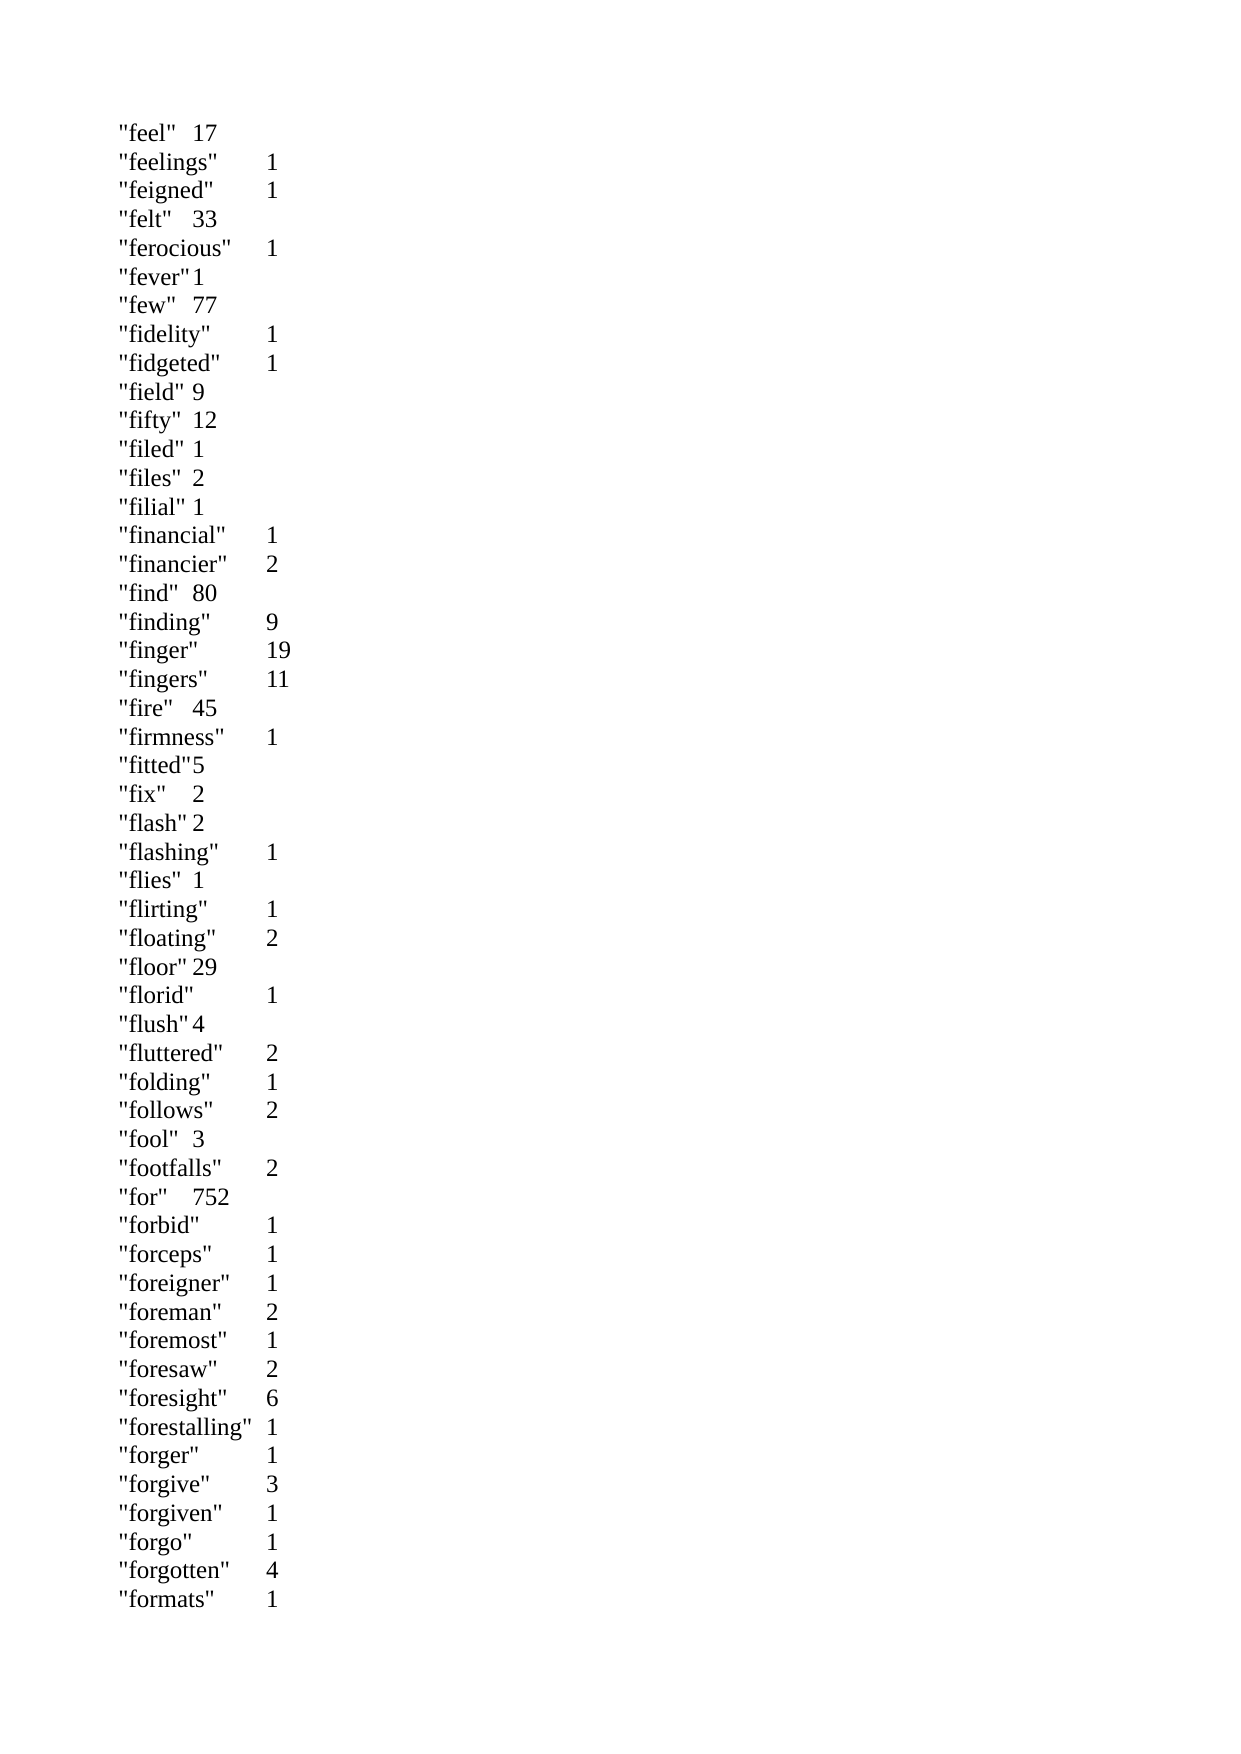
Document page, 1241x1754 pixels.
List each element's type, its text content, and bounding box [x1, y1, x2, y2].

text "forgiven" 1 [118, 1498, 1122, 1527]
text "flies" 1 [118, 866, 1122, 894]
text "fifty" 12 [118, 406, 1122, 434]
text "florid" 1 [118, 981, 1122, 1009]
text "footfalls" 2 [118, 1153, 1122, 1182]
text "forbid" 1 [118, 1211, 1122, 1239]
text "fingers" 11 [118, 664, 1122, 693]
text "fire" 45 [118, 693, 1122, 722]
text "forgotten" 4 [118, 1556, 1122, 1584]
text "firmness" 1 [118, 722, 1122, 751]
text "formats" 1 [118, 1584, 1122, 1613]
text "forgive" 3 [118, 1469, 1122, 1498]
text "fitted" 5 [118, 751, 1122, 779]
text "financial" 1 [118, 521, 1122, 549]
text "follows" 2 [118, 1096, 1122, 1124]
text "foreigner" 1 [118, 1268, 1122, 1297]
text "fix" 2 [118, 779, 1122, 808]
text "files" 2 [118, 463, 1122, 492]
text "finger" 19 [118, 636, 1122, 664]
text "fever" 1 [118, 262, 1122, 291]
text "fidgeted" 1 [118, 348, 1122, 377]
text "fidelity" 1 [118, 319, 1122, 348]
text "ferocious" 1 [118, 233, 1122, 262]
text "filed" 1 [118, 434, 1122, 463]
text "forceps" 1 [118, 1239, 1122, 1268]
text "foremost" 1 [118, 1326, 1122, 1354]
text "financier" 2 [118, 549, 1122, 578]
text "foresaw" 2 [118, 1354, 1122, 1383]
text "feelings" 1 [118, 147, 1122, 176]
text "flashing" 1 [118, 837, 1122, 866]
text "folding" 1 [118, 1067, 1122, 1096]
text "foreman" 2 [118, 1297, 1122, 1326]
text "for" 752 [118, 1182, 1122, 1211]
text "field" 9 [118, 377, 1122, 406]
text "few" 77 [118, 291, 1122, 319]
text "forger" 1 [118, 1441, 1122, 1469]
text "felt" 33 [118, 204, 1122, 233]
text "filial" 1 [118, 492, 1122, 521]
text "floor" 29 [118, 952, 1122, 981]
text "flash" 2 [118, 808, 1122, 837]
text "fool" 3 [118, 1124, 1122, 1153]
text "fluttered" 2 [118, 1038, 1122, 1067]
text "forestalling" 1 [118, 1412, 1122, 1441]
text "forgo" 1 [118, 1527, 1122, 1556]
text "finding" 9 [118, 607, 1122, 636]
text "flirting" 1 [118, 894, 1122, 923]
text "find" 80 [118, 578, 1122, 607]
text "floating" 2 [118, 923, 1122, 952]
text "flush" 4 [118, 1009, 1122, 1038]
text "feel" 17 [118, 118, 1122, 147]
text "feigned" 1 [118, 176, 1122, 204]
text "foresight" 6 [118, 1383, 1122, 1412]
